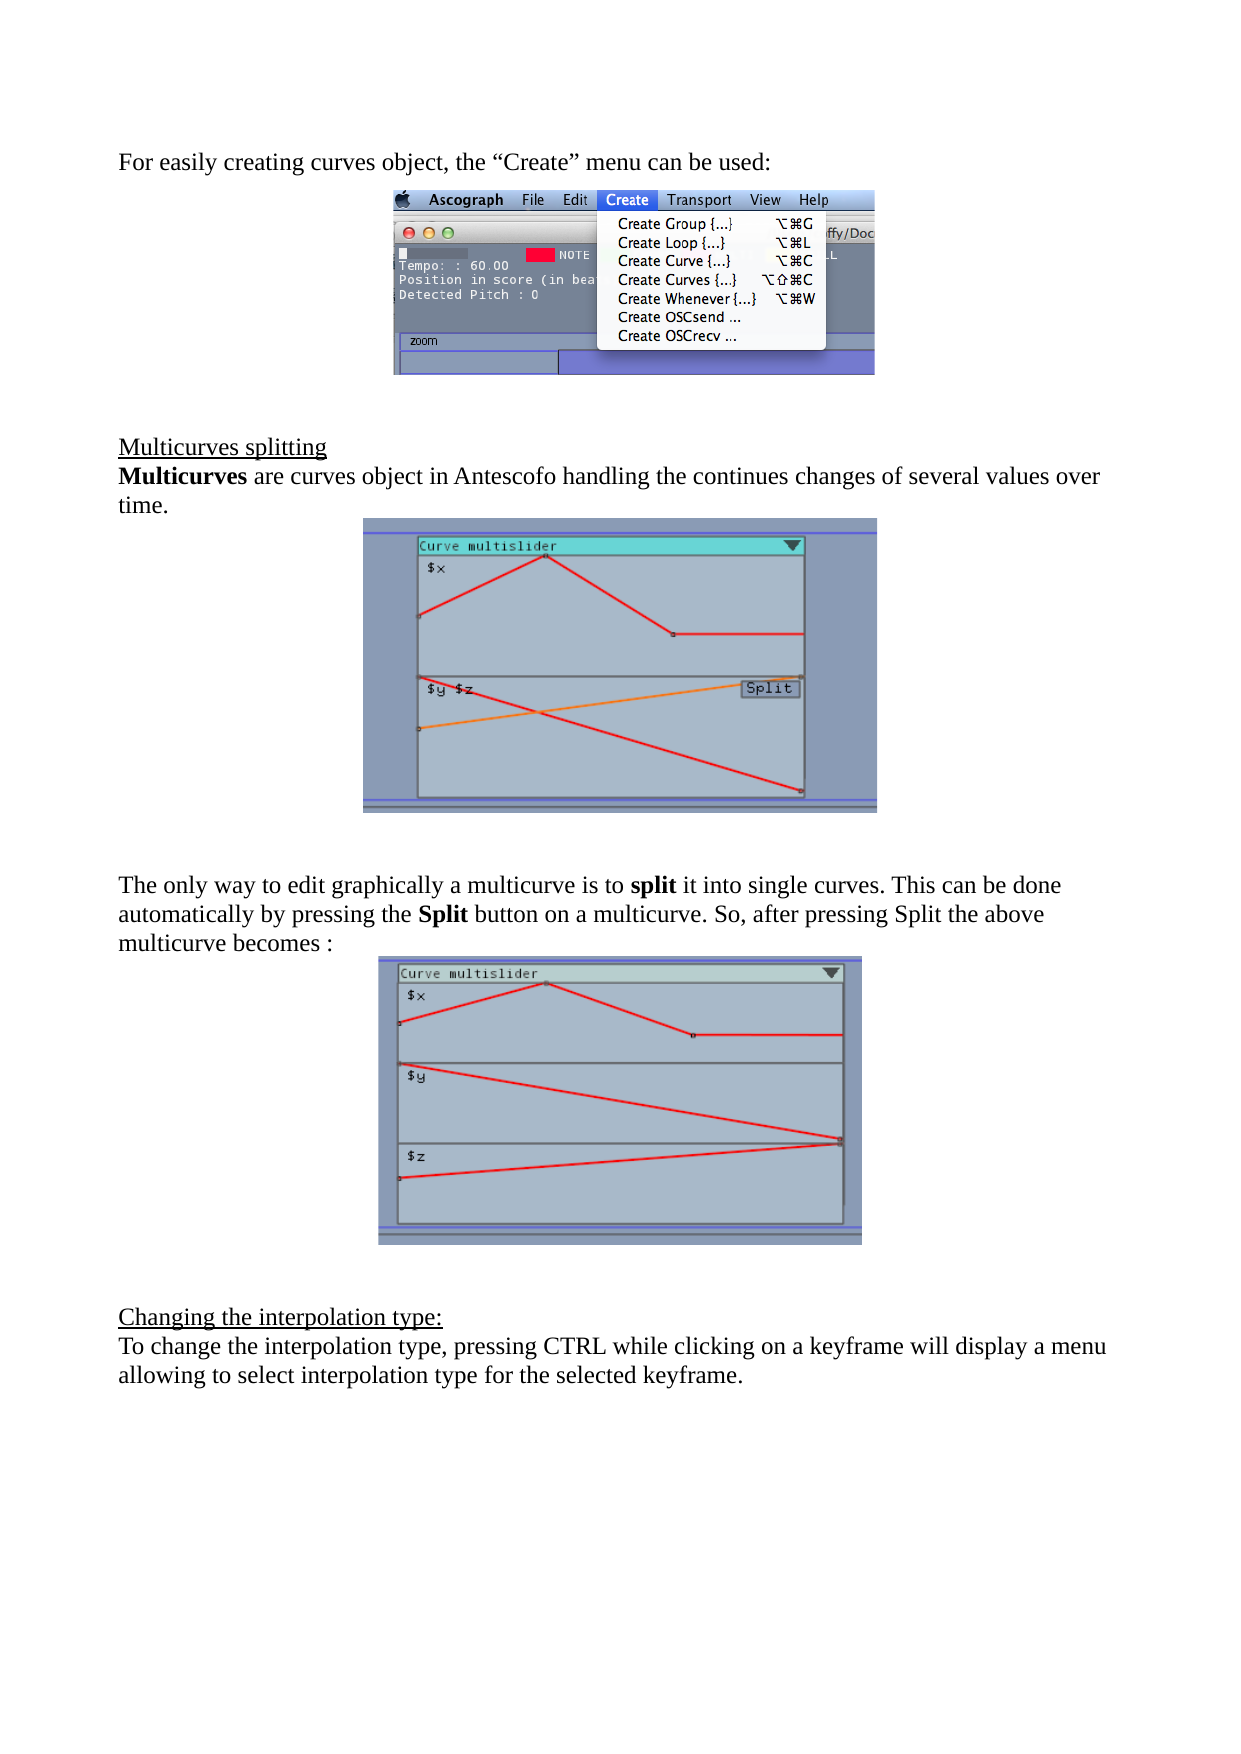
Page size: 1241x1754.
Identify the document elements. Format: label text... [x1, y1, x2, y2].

text Multicurves splitting [118, 432, 1122, 461]
picture [393, 190, 875, 375]
text The only way to edit graphically a multicurve is to split it into single curves. This can be done automatically by pressing the Split button on a multicurve. So, after pressing Split the above multicurve becomes : [118, 870, 1122, 956]
text For easily creating curves object, the “Create” menu can be used: [118, 147, 1122, 176]
text To change the interpolation type, pressing CTRL while clicking on a keyframe will display a menu allowing to select interpolation type for the selected keyframe. [118, 1331, 1122, 1388]
text Changing the interpolation type: [118, 1302, 1122, 1331]
picture [378, 956, 862, 1245]
text Multicurves are curves object in Antescofo handling the continues changes of several values over time. [118, 461, 1122, 518]
picture [363, 518, 878, 813]
